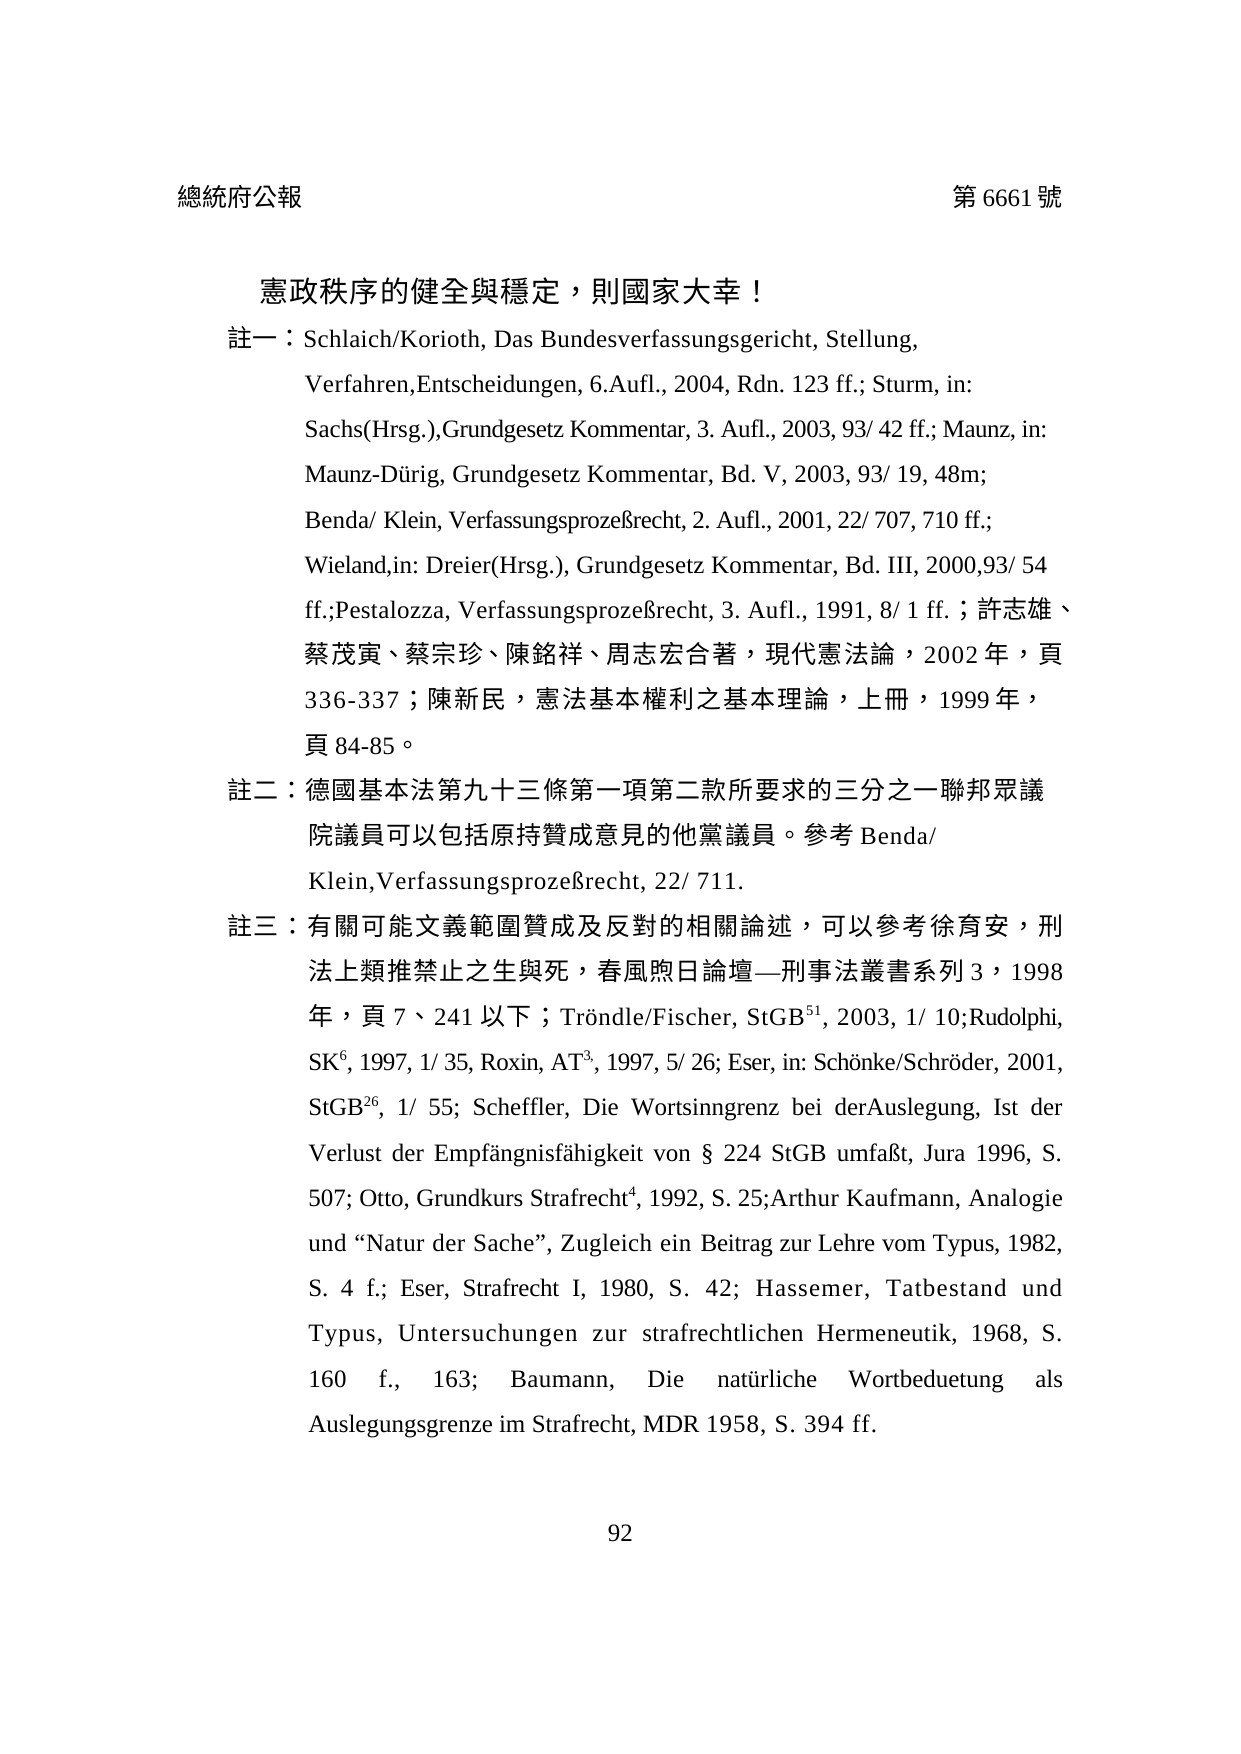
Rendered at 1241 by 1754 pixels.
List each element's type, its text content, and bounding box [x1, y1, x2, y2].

text 註一：Schlaich/Korioth, Das Bundesverfassungsgericht, Stellung, Verfahren,Entscheidungen, 6.Aufl., 2004, Rdn. 123 ff.; Sturm, in: Sachs(Hrsg.),Grundgesetz Kommentar, 3. Aufl., 2003, 93/ 42 ff.; Maunz, in: Maunz-Dürig, Grundgesetz Kommentar, Bd. V, 2003, 93/ 19, 48m; Benda/ Klein, Verfassungsprozeßrecht, 2. Aufl., 2001, 22/ 707, 710 ff.; Wieland,in: Dreier(Hrsg.), Grundgesetz Kommentar, Bd. III, 2000,93/ 54 ff.;Pestalozza, Verfassungsprozeßrecht, 3. Aufl., 1991, 8/ 1 ff.；許志雄、蔡茂寅、蔡宗珍、陳銘祥、周志宏合著，現代憲法論，2002年，頁336-337；陳新民，憲法基本權利之基本理論，上冊，1999年，頁84-85。 [227, 311, 1063, 763]
text 註三：有關可能文義範圍贊成及反對的相關論述，可以參考徐育安，刑法上類推禁止之生與死，春風煦日論壇—刑事法叢書系列3，1998年，頁7、241以下；Tröndle/Fischer, StGB51, 2003, 1/ 10;Rudolphi, SK6, 1997, 1/ 35, Roxin, AT3,, 1997, 5/ 26; Eser, in: Schönke/Schröder, 2001, StGB26, 1/ 55; Scheffler, Die Wortsinngrenz bei derAuslegung, Ist der Verlust der Empfängnisfähigkeit von § 224 StGB umfaßt, Jura 1996, S. 507; Otto, Grundkurs Strafrecht4, 1992, S. 25;Arthur Kaufmann, Analogie und “Natur der Sache”, Zugleich ein Beitrag zur Lehre vom Typus, 1982, S. 4 f.; Eser, Strafrecht I, 1980, S. 42; Hassemer, Tatbestand und Typus, Untersuchungen zur strafrechtlichen Hermeneutik, 1968, S. 160 f., 163; Baumann, Die natürliche Wortbeduetung als Auslegungsgrenze im Strafrecht, MDR 1958, S. 394 ff. [227, 899, 1063, 1441]
text 憲政秩序的健全與穩定，則國家大幸！ [259, 266, 1063, 311]
text 註二：德國基本法第九十三條第一項第二款所要求的三分之一聯邦眾議院議員可以包括原持贊成意見的他黨議員。參考Benda/Klein,Verfassungsprozeßrecht, 22/ 711. [227, 763, 1063, 899]
